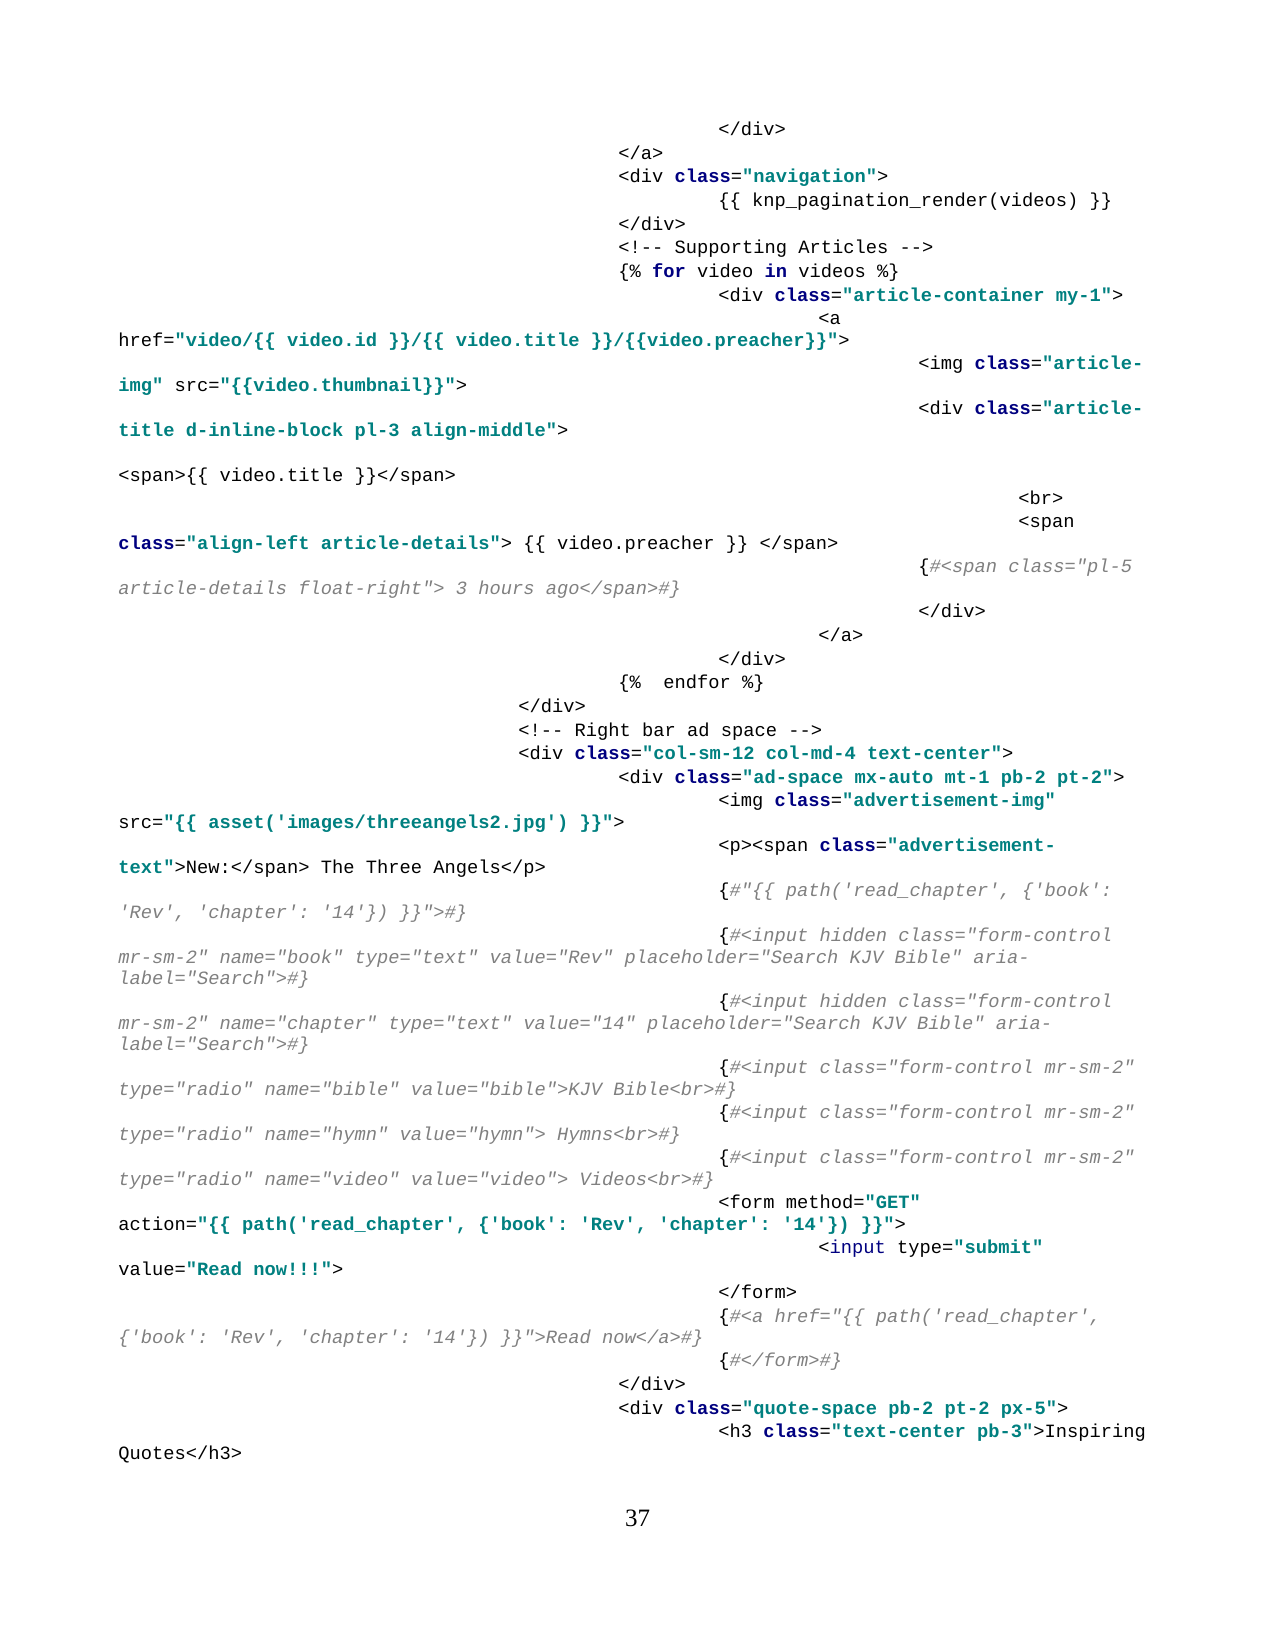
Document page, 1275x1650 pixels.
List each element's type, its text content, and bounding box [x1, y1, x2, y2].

text {#<span class="pl-5 article-details float-right"> 3 hours ago</span>#} [118, 555, 1157, 600]
text </div> [118, 648, 1157, 671]
text {#<input class="form-control mr-sm-2" type="radio" name="video" value="video"> Videos<br>#} [118, 1146, 1157, 1191]
text <form method="GET" action="{{ path('read_chapter', {'book': 'Rev', 'chapter': '14'}) }}"> [118, 1191, 1157, 1236]
text <p><span class="advertisement-text">New:</span> The Three Angels</p> [118, 834, 1157, 879]
text <span class="align-left article-details"> {{ video.preacher }} </span> [118, 511, 1157, 555]
text {{ knp_pagination_render(videos) }} [118, 189, 1157, 213]
text <br> [118, 487, 1157, 511]
text </div> [118, 1373, 1157, 1397]
text <span>{{ video.title }}</span> [118, 442, 1157, 487]
text {% endfor %} [118, 671, 1157, 695]
text {#<a href="{{ path('read_chapter', {'book': 'Rev', 'chapter': '14'}) }}">Read now</a>#} [118, 1304, 1157, 1349]
text {#<input class="form-control mr-sm-2" type="radio" name="bible" value="bible">KJV Bible<br>#} [118, 1056, 1157, 1101]
text {#<input hidden class="form-control mr-sm-2" name="book" type="text" value="Rev" placeholder="Search KJV Bible" aria-label="Search">#} [118, 924, 1157, 990]
text </div> [118, 695, 1157, 718]
text <div class="article-title d-inline-block pl-3 align-middle"> [118, 397, 1157, 442]
text <h3 class="text-center pb-3">Inspiring Quotes</h3> [118, 1420, 1157, 1465]
text {#<input hidden class="form-control mr-sm-2" name="chapter" type="text" value="14" placeholder="Search KJV Bible" aria-label="Search">#} [118, 990, 1157, 1056]
text <img class="advertisement-img" src="{{ asset('images/threeangels2.jpg') }}"> [118, 789, 1157, 834]
text </a> [118, 624, 1157, 648]
text {% for video in videos %} [118, 260, 1157, 284]
text <div class="col-sm-12 col-md-4 text-center"> [118, 742, 1157, 766]
text <div class="ad-space mx-auto mt-1 pb-2 pt-2"> [118, 766, 1157, 789]
text </div> [118, 600, 1157, 624]
text <img class="article-img" src="{{video.thumbnail}}"> [118, 352, 1157, 397]
text {#<input class="form-control mr-sm-2" type="radio" name="hymn" value="hymn"> Hymns<br>#} [118, 1101, 1157, 1146]
text <div class="article-container my-1"> [118, 284, 1157, 307]
text </a> [118, 142, 1157, 165]
text {#"{{ path('read_chapter', {'book': 'Rev', 'chapter': '14'}) }}">#} [118, 879, 1157, 924]
text <!-- Right bar ad space --> [118, 718, 1157, 742]
text {#</form>#} [118, 1349, 1157, 1373]
text </div> [118, 118, 1157, 142]
text <a href="video/{{ video.id }}/{{ video.title }}/{{video.preacher}}"> [118, 307, 1157, 352]
text </div> [118, 213, 1157, 236]
text <!-- Supporting Articles --> [118, 236, 1157, 260]
text <input type="submit" value="Read now!!!"> [118, 1236, 1157, 1281]
text <div class="navigation"> [118, 165, 1157, 189]
text </form> [118, 1281, 1157, 1304]
text <div class="quote-space pb-2 pt-2 px-5"> [118, 1397, 1157, 1420]
